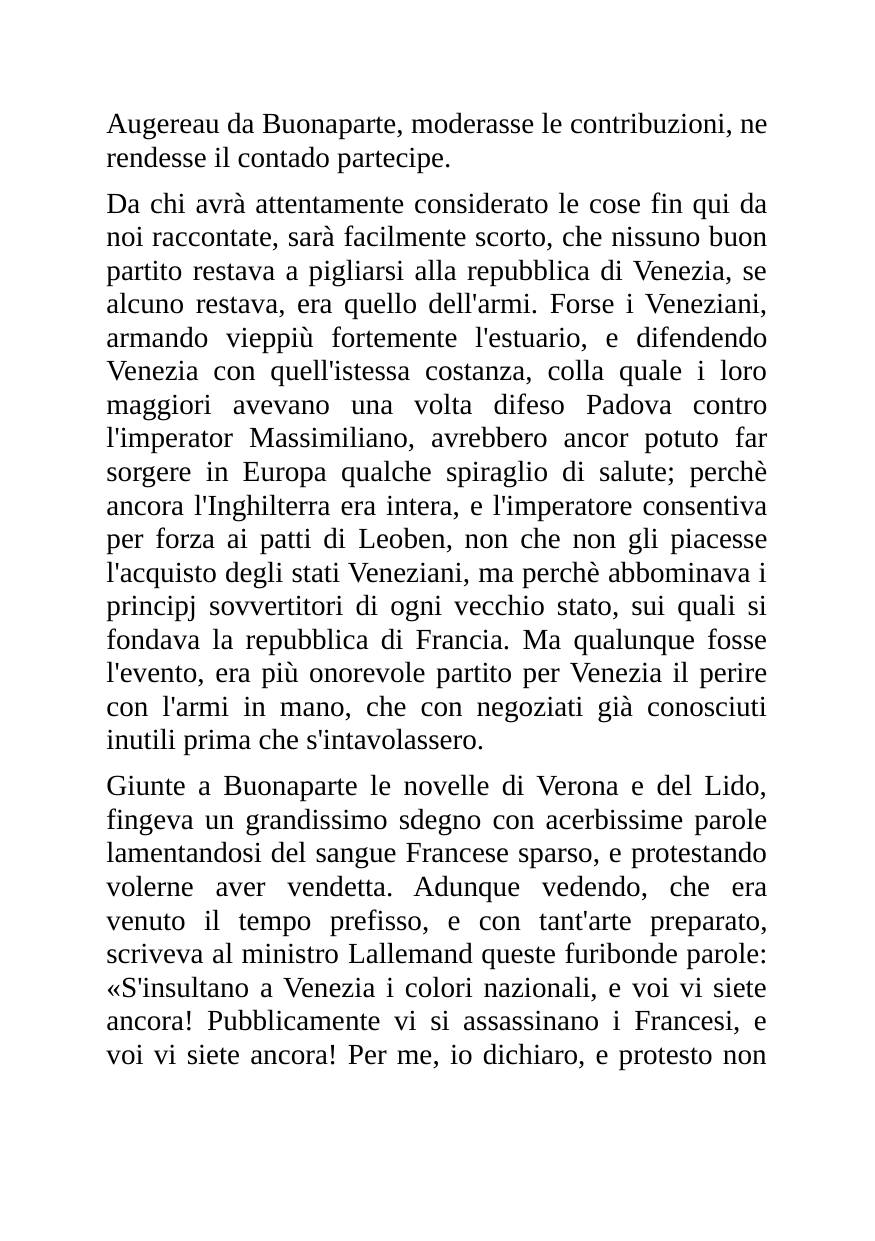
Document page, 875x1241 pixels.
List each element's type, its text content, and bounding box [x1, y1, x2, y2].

text Augereau da Buonaparte, moderasse le contribuzioni, ne rendesse il contado partecipe. [106, 106, 768, 173]
text Giunte a Buonaparte le novelle di Verona e del Lido, fingeva un grandissimo sdegno con acerbissime parole lamentandosi del sangue Francese sparso, e protestando volerne aver vendetta. Adunque vedendo, che era venuto il tempo prefisso, e con tant'arte preparato, scriveva al ministro Lallemand queste furibonde parole: «S'insultano a Venezia i colori nazionali, e voi vi siete ancora! Pubblicamente vi si assassinano i Francesi, e voi vi siete ancora! Per me, io dichiaro, e protesto non [106, 768, 768, 1070]
text Da chi avrà attentamente considerato le cose fin qui da noi raccontate, sarà facilmente scorto, che nissuno buon partito restava a pigliarsi alla repubblica di Venezia, se alcuno restava, era quello dell'armi. Forse i Veneziani, armando vieppiù fortemente l'estuario, e difendendo Venezia con quell'istessa costanza, colla quale i loro maggiori avevano una volta difeso Padova contro l'imperator Massimiliano, avrebbero ancor potuto far sorgere in Europa qualche spiraglio di salute; perchè ancora l'Inghilterra era intera, e l'imperatore consentiva per forza ai patti di Leoben, non che non gli piacesse l'acquisto degli stati Veneziani, ma perchè abbominava i principj sovvertitori di ogni vecchio stato, sui quali si fondava la repubblica di Francia. Ma qualunque fosse l'evento, era più onorevole partito per Venezia il perire con l'armi in mano, che con negoziati già conosciuti inutili prima che s'intavolassero. [106, 186, 768, 756]
